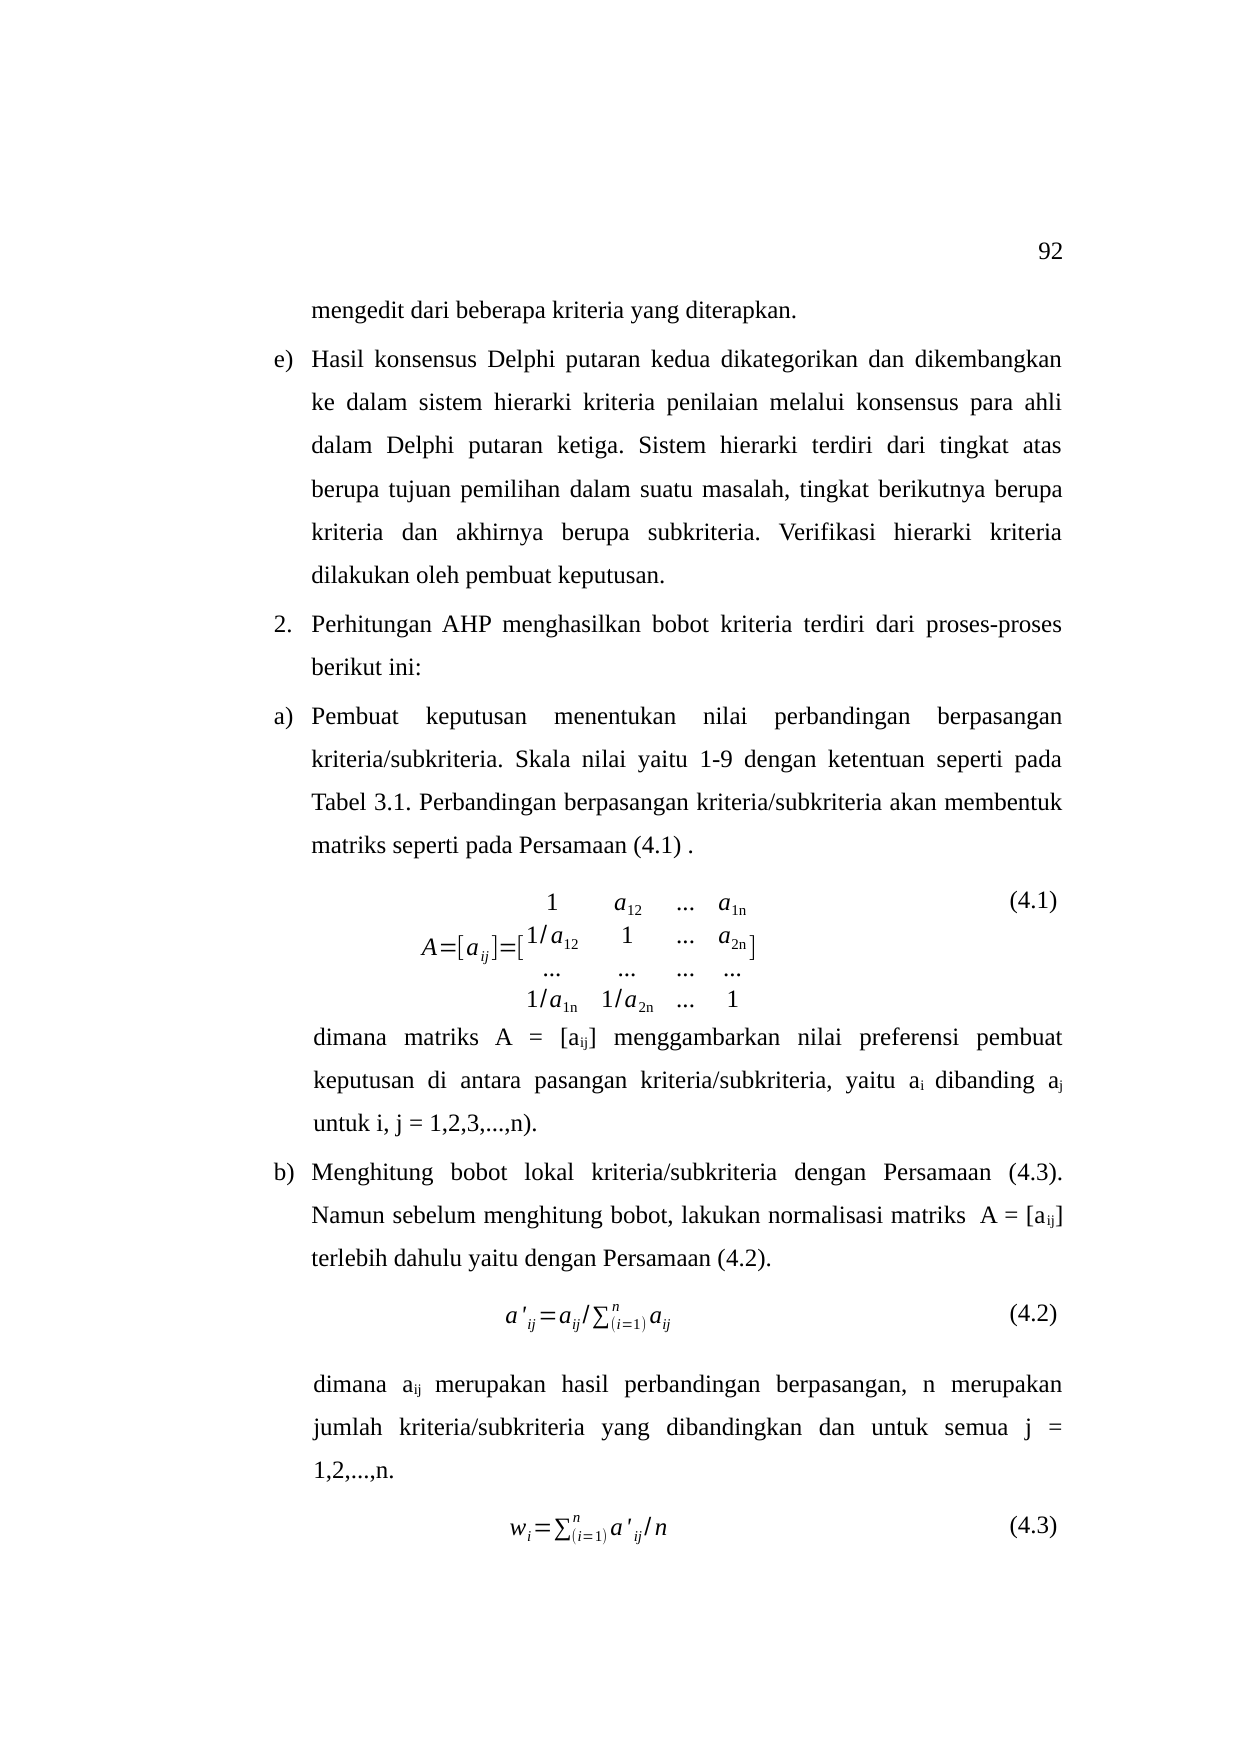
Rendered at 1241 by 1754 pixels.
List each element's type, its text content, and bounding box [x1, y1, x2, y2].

table_header [236, 880, 939, 1022]
table_header (4.1) [939, 880, 1063, 1022]
table_header (4.2) [939, 1293, 1063, 1340]
table_header [236, 1293, 939, 1340]
list Pembuat keputusan menentukan nilai perbandingan berpasangan kriteria/subkriteria. Skala nilai yaitu 1-9 dengan ketentuan seperti pada Tabel 3.1. Perbandingan berpasangan kriteria/subkriteria akan membentuk matriks seperti pada Persamaan (4.1) . [274, 701, 1063, 859]
list Perhitungan AHP menghasilkan bobot kriteria terdiri dari proses-proses berikut ini: [274, 609, 1063, 681]
text dimana matriks A = [aij] menggambarkan nilai preferensi pembuat keputusan di antara pasangan kriteria/subkriteria, yaitu ai dibanding aj untuk i, j = 1,2,3,...,n). [313, 1022, 1063, 1137]
list mengedit dari beberapa kriteria yang diterapkan. [274, 295, 1063, 324]
table_header (4.3) [939, 1504, 1063, 1552]
list Hasil konsensus Delphi putaran kedua dikategorikan dan dikembangkan ke dalam sistem hierarki kriteria penilaian melalui konsensus para ahli dalam Delphi putaran ketiga. Sistem hierarki terdiri dari tingkat atas berupa tujuan pemilihan dalam suatu masalah, tingkat berikutnya berupa kriteria dan akhirnya berupa subkriteria. Verifikasi hierarki kriteria dilakukan oleh pembuat keputusan. [274, 344, 1063, 589]
table_header [236, 1504, 939, 1552]
text dimana aij merupakan hasil perbandingan berpasangan, n merupakan jumlah kriteria/subkriteria yang dibandingkan dan untuk semua j = 1,2,...,n. [313, 1369, 1063, 1484]
list Menghitung bobot lokal kriteria/subkriteria dengan Persamaan (4.3). Namun sebelum menghitung bobot, lakukan normalisasi matriks A = [aij] terlebih dahulu yaitu dengan Persamaan (4.2). [274, 1157, 1063, 1272]
